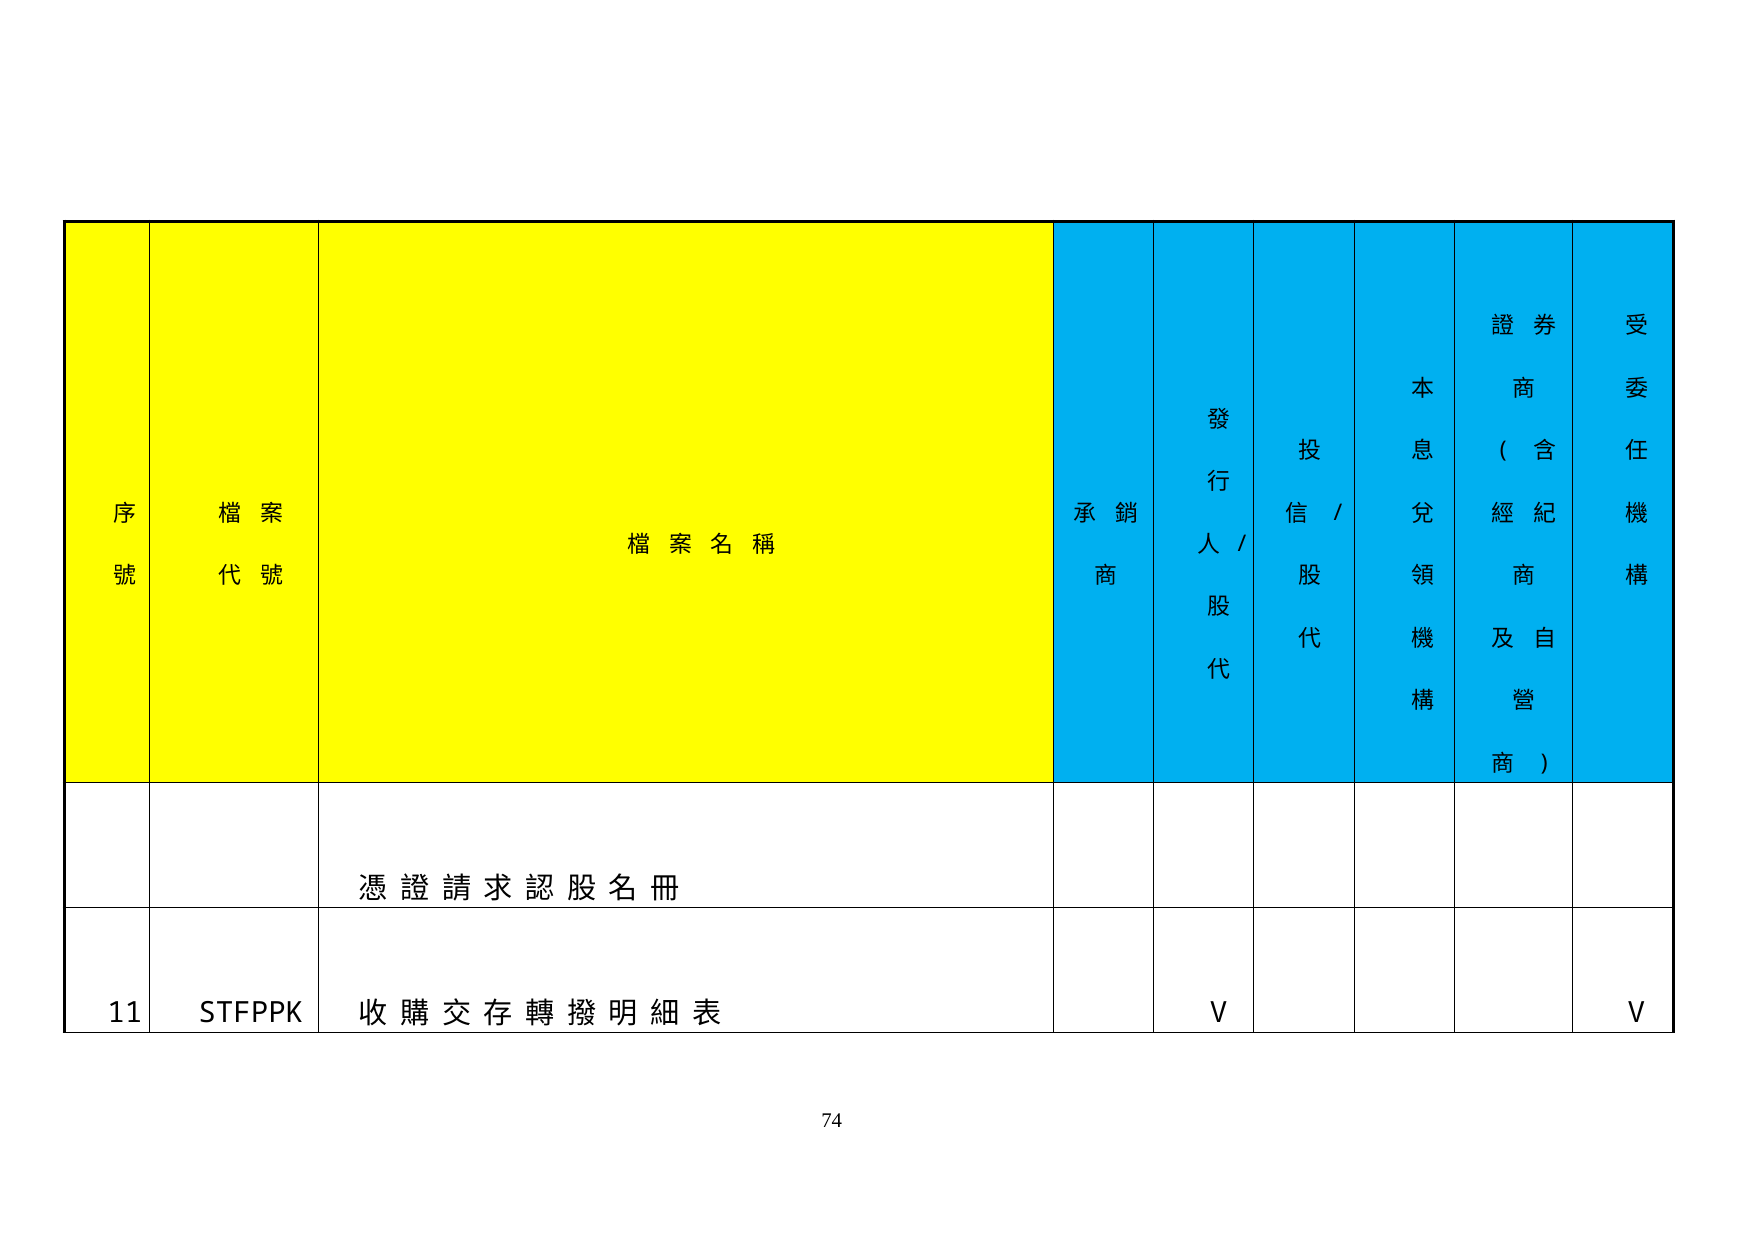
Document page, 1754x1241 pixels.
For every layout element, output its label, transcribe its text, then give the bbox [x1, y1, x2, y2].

table_cell V [1573, 908, 1672, 1032]
table_cell [66, 783, 149, 907]
table_header 發行人/ 股代 [1154, 223, 1253, 782]
table_cell 收購交存轉撥明細表 [319, 908, 1053, 1032]
table_cell [1455, 783, 1572, 907]
table_cell [1054, 783, 1153, 907]
table_cell 11 [66, 908, 149, 1032]
table_cell [1573, 783, 1672, 907]
table_cell [150, 783, 318, 907]
table_header 投信/ 股代 [1254, 223, 1354, 782]
table_cell STFPPK [150, 908, 318, 1032]
table_cell [1455, 908, 1572, 1032]
table_cell 憑證請求認股名冊 [319, 783, 1053, 907]
table_cell [1254, 783, 1354, 907]
table_header 承銷商 [1054, 223, 1153, 782]
table_cell [1054, 908, 1153, 1032]
table_header 證券商 (含經紀商 及自營商) [1455, 223, 1572, 782]
table_cell [1355, 908, 1454, 1032]
table_header 本息兌領 機構 [1355, 223, 1454, 782]
table_header 檔案名稱 [319, 223, 1053, 782]
table_cell [1355, 783, 1454, 907]
table_cell V [1154, 908, 1253, 1032]
table_header 序號 [66, 223, 149, 782]
table_cell [1154, 783, 1253, 907]
table_header 檔案 代號 [150, 223, 318, 782]
table_cell [1254, 908, 1354, 1032]
table_header 受委任 機構 [1573, 223, 1672, 782]
